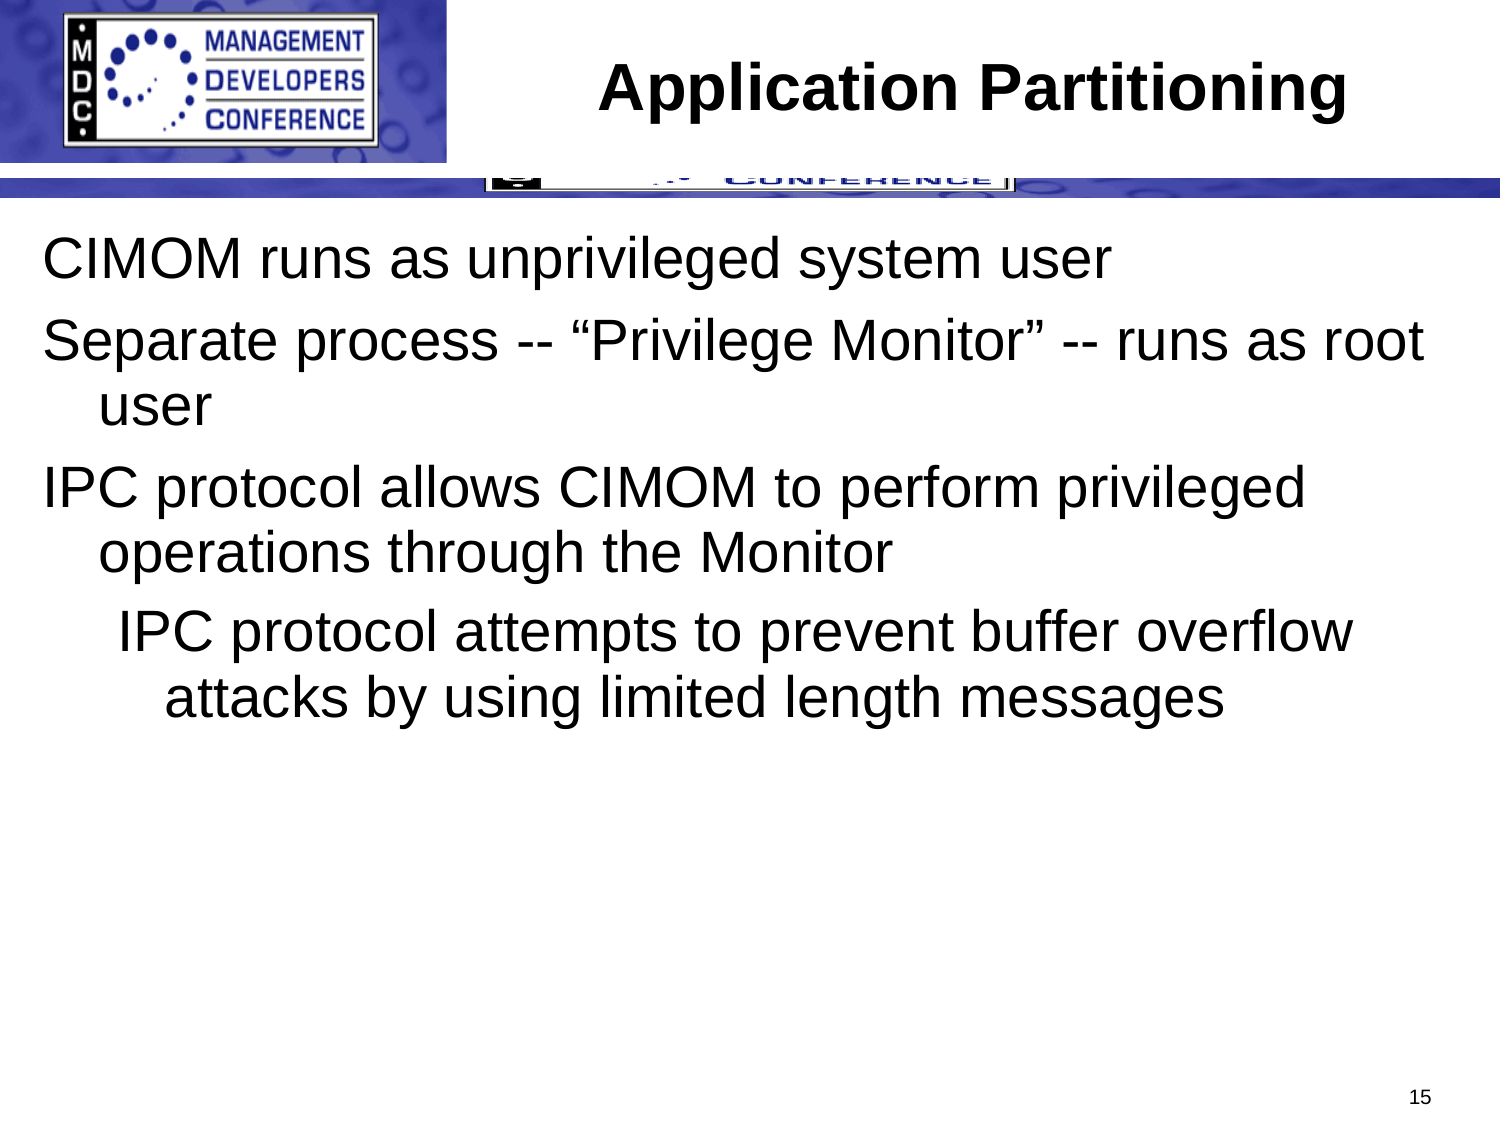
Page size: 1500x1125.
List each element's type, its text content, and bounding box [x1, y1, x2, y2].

title Application Partitioning [447, 0, 1500, 176]
list CIMOM runs as unprivileged system user Separate process -- “Privilege Monitor” -- runs as root user IPC protocol allows CIMOM to perform privileged operations through the Monitor IPC protocol attempts to prevent buffer overflow attacks by using limited length messages [42, 226, 1433, 1082]
picture [0, 178, 1500, 198]
picture [0, 0, 447, 163]
